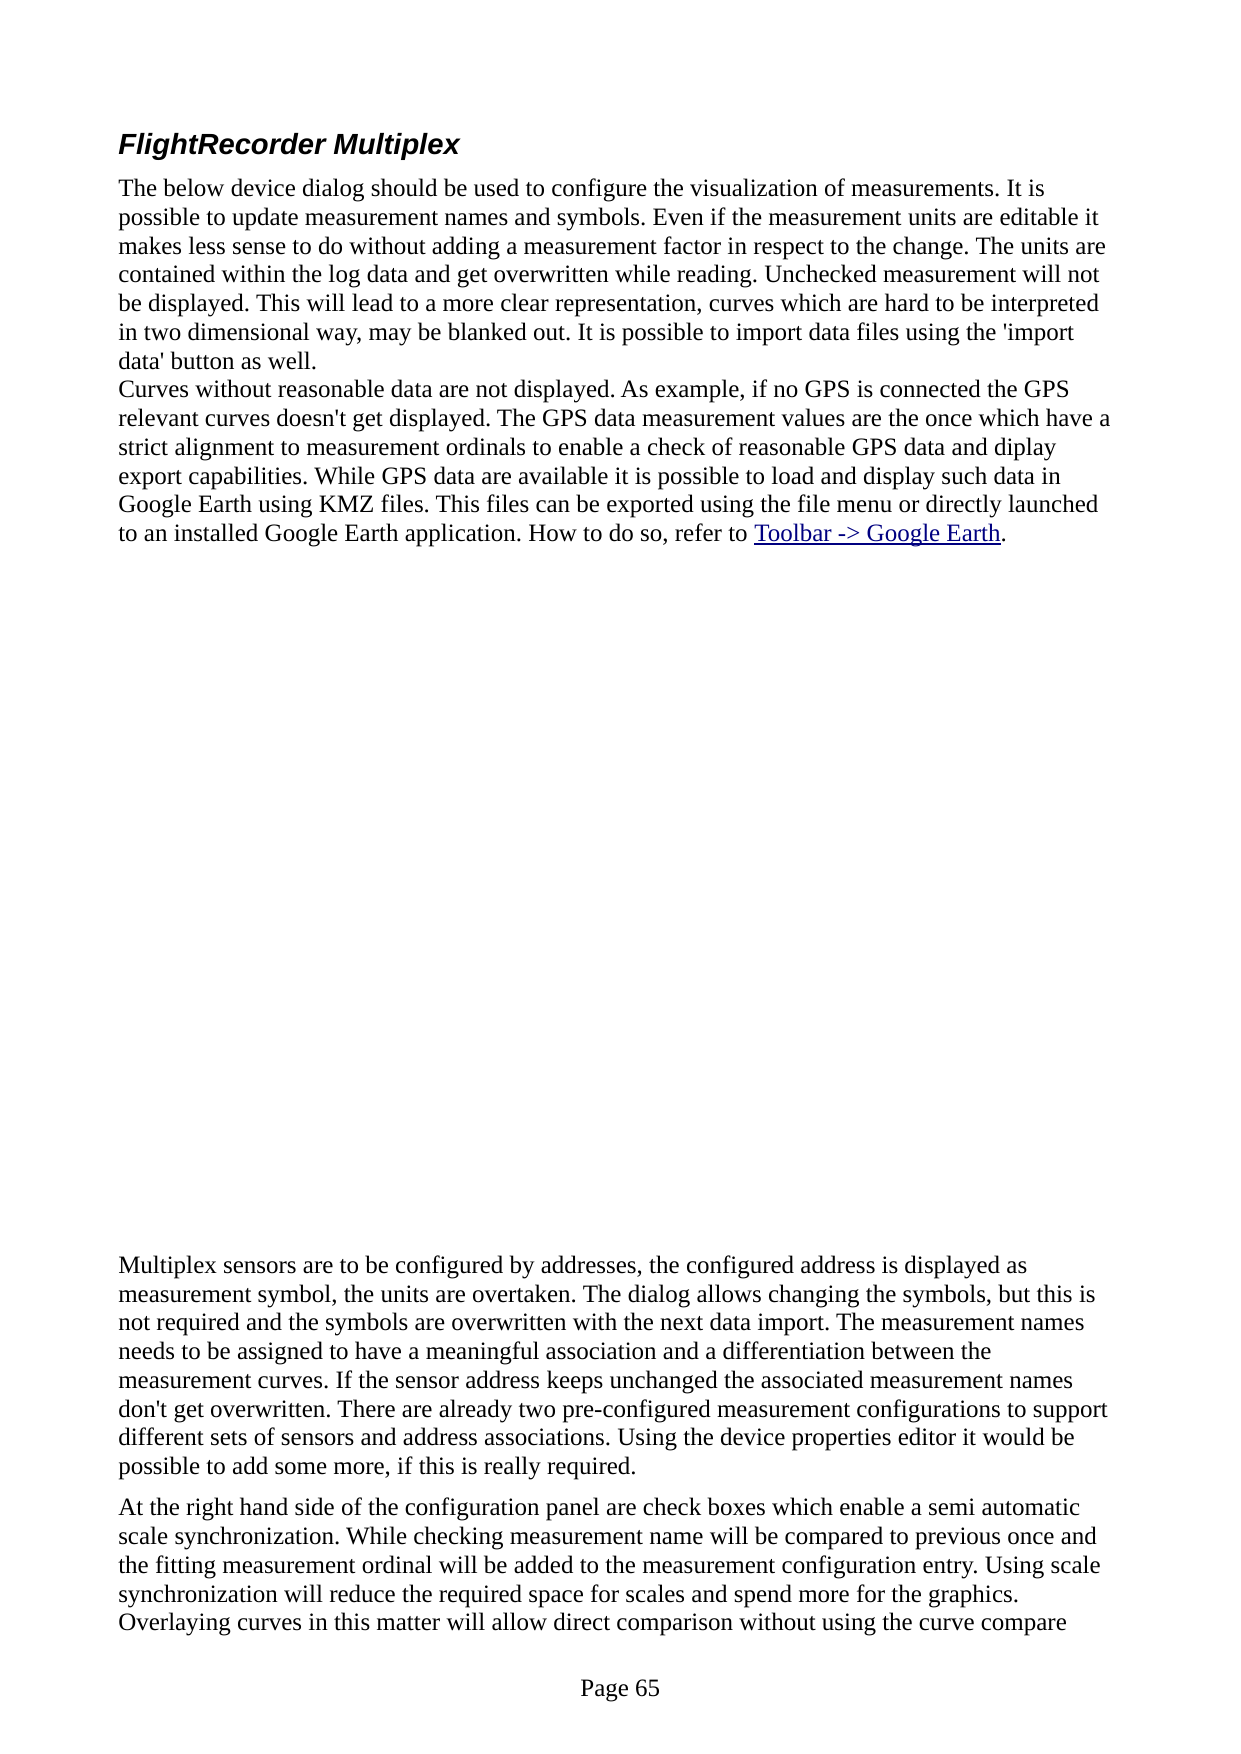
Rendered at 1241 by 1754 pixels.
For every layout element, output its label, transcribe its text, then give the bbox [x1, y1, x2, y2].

text The below device dialog should be used to configure the visualization of measurements. It is possible to update measurement names and symbols. Even if the measurement units are editable it makes less sense to do without adding a measurement factor in respect to the change. The units are contained within the log data and get overwritten while reading. Unchecked measurement will not be displayed. This will lead to a more clear representation, curves which are hard to be interpreted in two dimensional way, may be blanked out. It is possible to import data files using the 'import data' button as well. Curves without reasonable data are not displayed. As example, if no GPS is connected the GPS relevant curves doesn't get displayed. The GPS data measurement values are the once which have a strict alignment to measurement ordinals to enable a check of reasonable GPS data and diplay export capabilities. While GPS data are available it is possible to load and display such data in Google Earth using KMZ files. This files can be exported using the file menu or directly launched to an installed Google Earth application. How to do so, refer to Toolbar -> Google Earth. [118, 173, 1122, 547]
subtitle FlightRecorder Multiplex [118, 127, 1122, 161]
text Multiplex sensors are to be configured by addresses, the configured address is displayed as measurement symbol, the units are overtaken. The dialog allows changing the symbols, but this is not required and the symbols are overwritten with the next data import. The measurement names needs to be assigned to have a meaningful association and a differentiation between the measurement curves. If the sensor address keeps unchanged the associated measurement names don't get overwritten. There are already two pre-configured measurement configurations to support different sets of sensors and address associations. Using the device properties editor it would be possible to add some more, if this is really required. [118, 1250, 1122, 1480]
text At the right hand side of the configuration panel are check boxes which enable a semi automatic scale synchronization. While checking measurement name will be compared to previous once and the fitting measurement ordinal will be added to the measurement configuration entry. Using scale synchronization will reduce the required space for scales and spend more for the graphics. Overlaying curves in this matter will allow direct comparison without using the curve compare [118, 1492, 1122, 1636]
